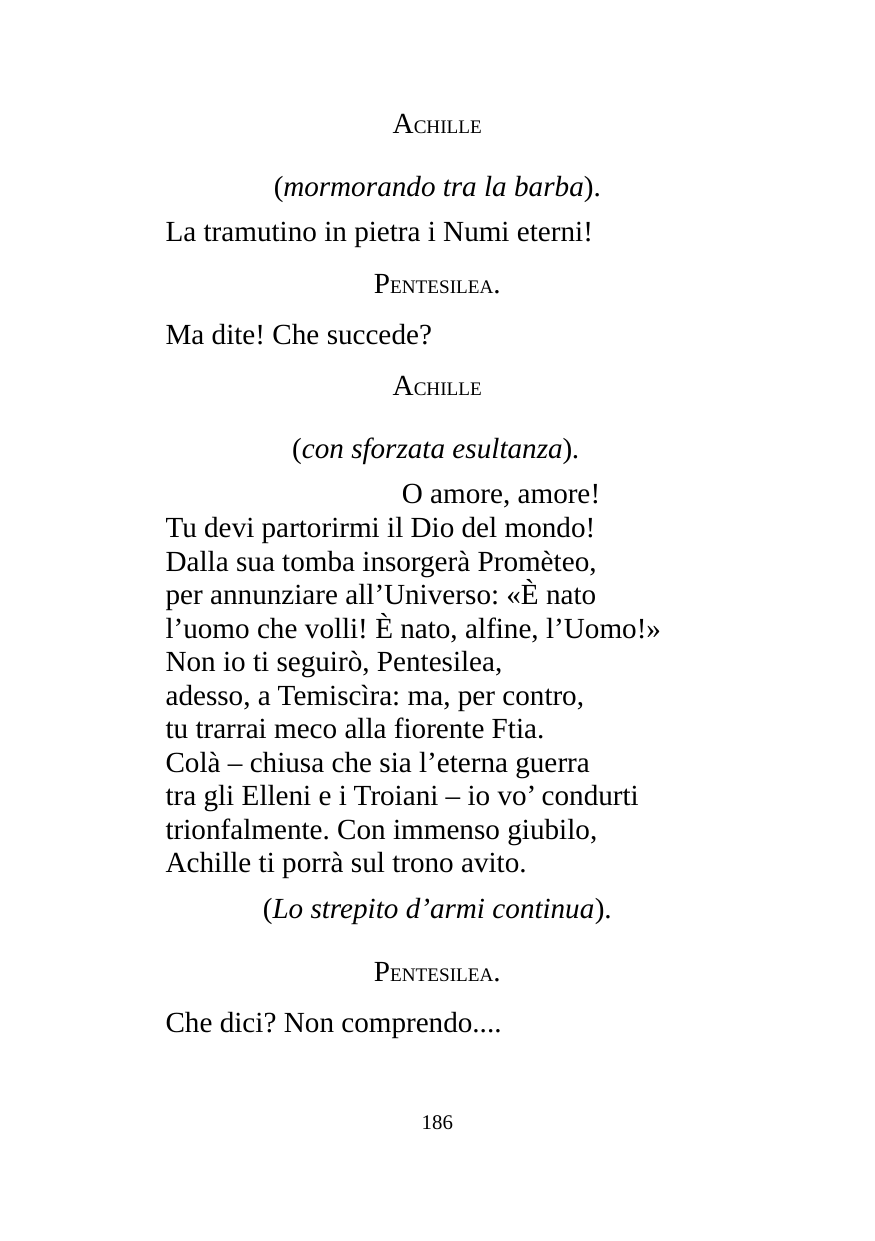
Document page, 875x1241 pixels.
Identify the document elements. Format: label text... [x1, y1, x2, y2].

text Ma dite! Che succede? [165, 317, 768, 351]
text Pentesilea. [106, 954, 768, 987]
text Achille [106, 368, 768, 402]
text (Lo strepito d’armi continua). [106, 891, 768, 924]
text (mormorando tra la barba). [106, 169, 768, 203]
text Achille [106, 106, 768, 140]
text Pentesilea. [106, 266, 768, 299]
text (con sforzata esultanza). [106, 431, 768, 465]
text La tramutino in pietra i Numi eterni! [165, 214, 768, 248]
text O amore, amore! Tu devi partorirmi il Dio del mondo! Dalla sua tomba insorgerà Promèteo, per annunziare all’Universo: «È nato l’uomo che volli! È nato, alfine, l’Uomo!» Non io ti seguirò, Pentesilea, adesso, a Temiscìra: ma, per contro, tu trarrai meco alla fiorente Ftia. Colà – chiusa che sia l’eterna guerra tra gli Elleni e i Troiani – io vo’ condurti trionfalmente. Con immenso giubilo, Achille ti porrà sul trono avito. [165, 477, 768, 879]
text Che dici? Non comprendo.... [165, 1005, 768, 1039]
